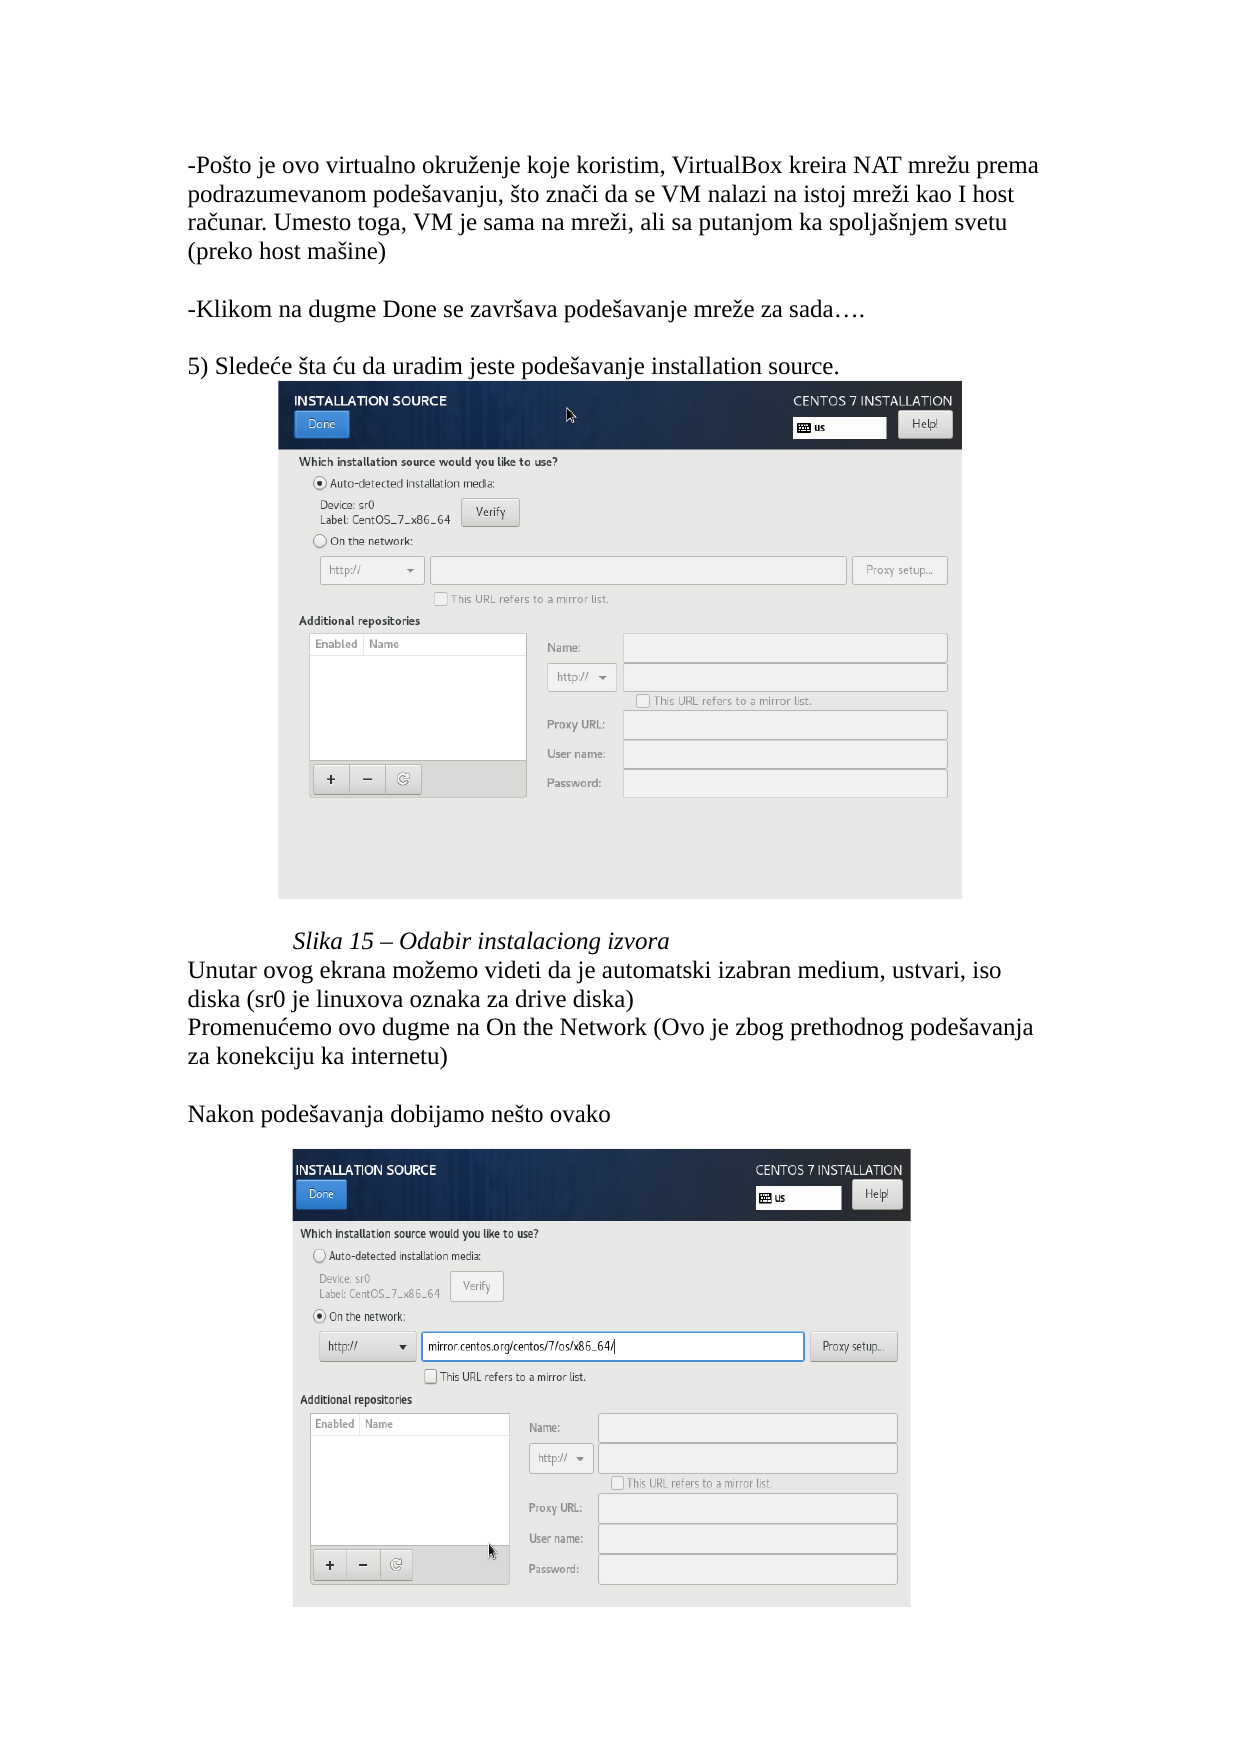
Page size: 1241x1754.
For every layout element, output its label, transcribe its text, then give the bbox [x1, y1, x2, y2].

text Nakon podešavanja dobijamo nešto ovako [187, 1099, 1053, 1127]
picture [292, 1148, 911, 1607]
text 5) Sledeće šta ću da uradim jeste podešavanje installation source. [187, 351, 1053, 380]
text Slika 15 – Odabir instalaciong izvora [187, 897, 1053, 955]
picture [278, 380, 962, 899]
text Unutar ovog ekrana možemo videti da je automatski izabran medium, ustvari, iso diska (sr0 je linuxova oznaka za drive diska) [187, 955, 1053, 1012]
text -Pošto je ovo virtualno okruženje koje koristim, VirtualBox kreira NAT mrežu prema podrazumevanom podešavanju, što znači da se VM nalazi na istoj mreži kao I host računar. Umesto toga, VM je sama na mreži, ali sa putanjom ka spoljašnjem svetu (preko host mašine) [187, 150, 1053, 265]
text -Klikom na dugme Done se završava podešavanje mreže za sada…. [187, 294, 1053, 322]
text Promenućemo ovo dugme na On the Network (Ovo je zbog prethodnog podešavanja za konekciju ka internetu) [187, 1012, 1053, 1070]
